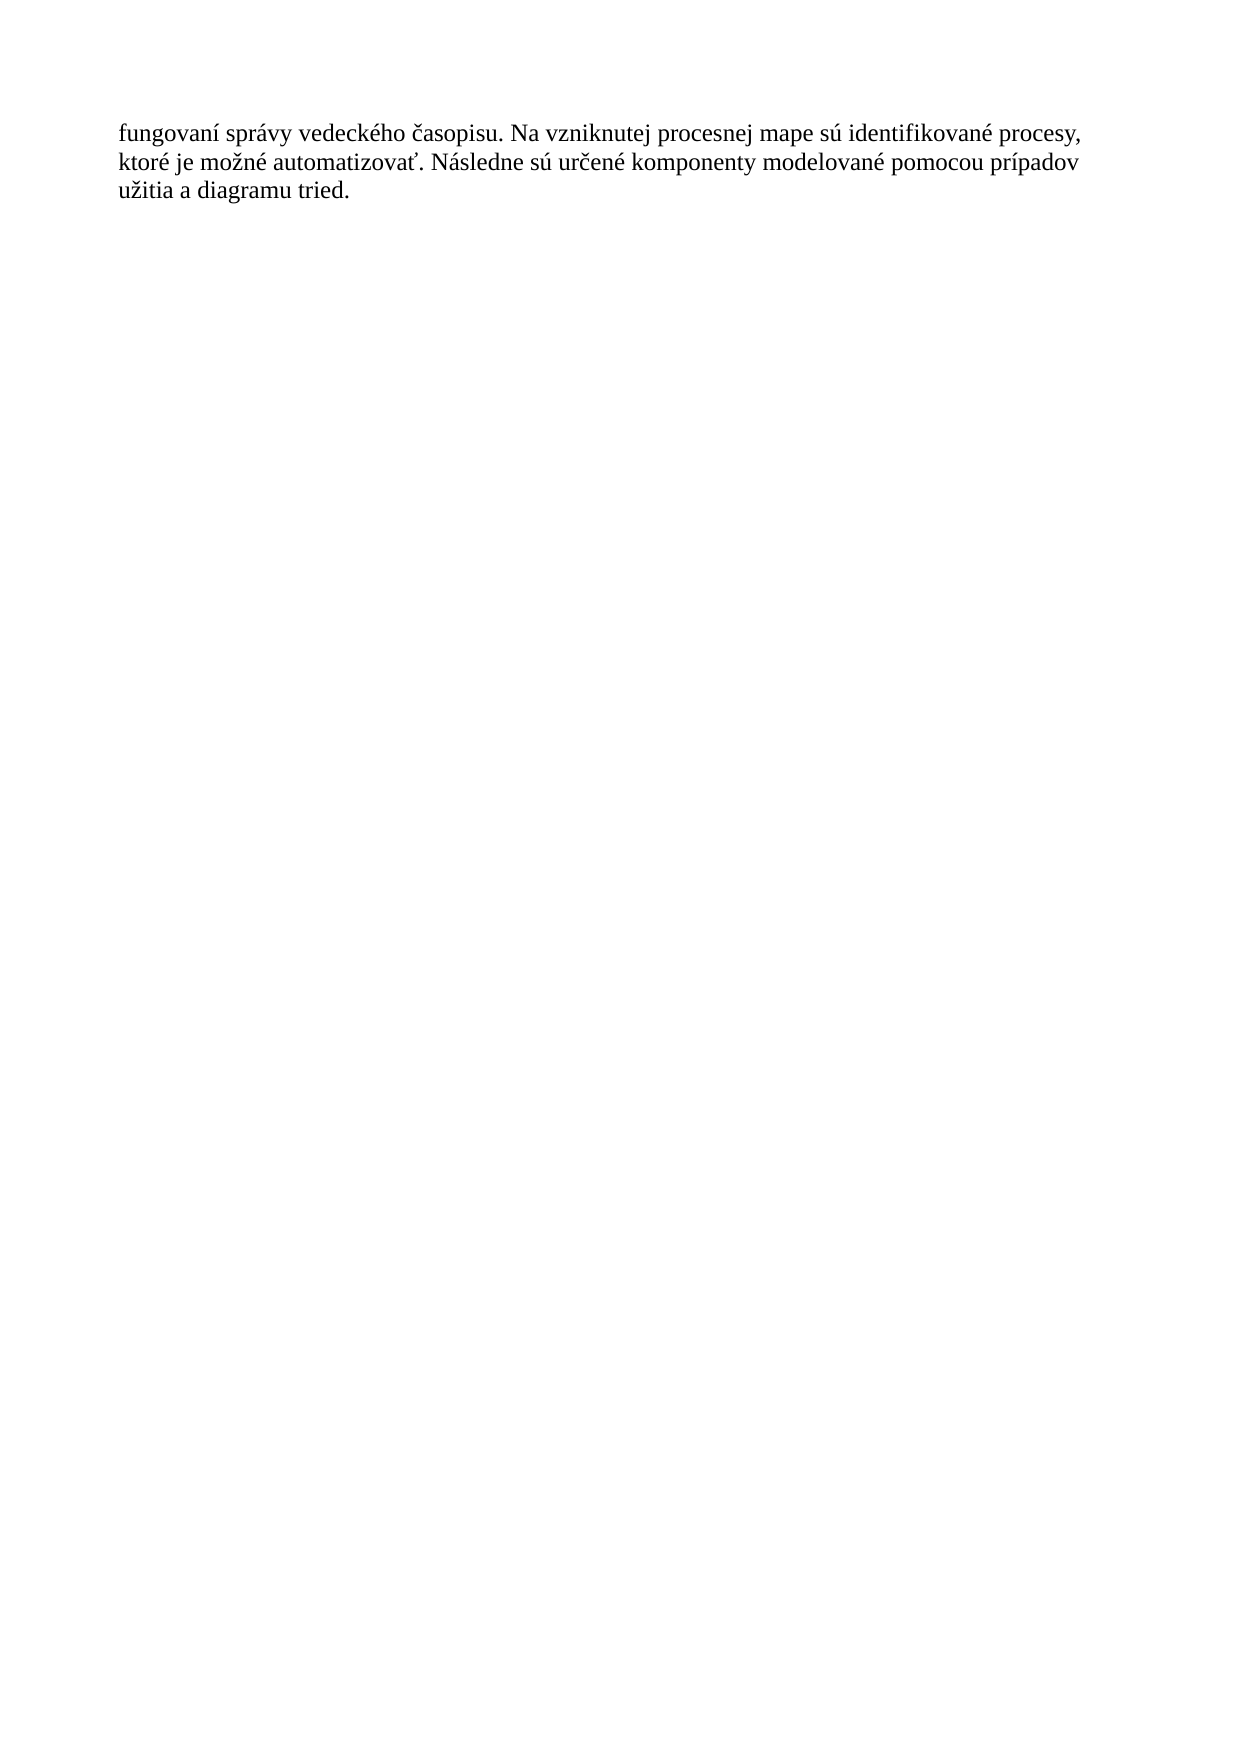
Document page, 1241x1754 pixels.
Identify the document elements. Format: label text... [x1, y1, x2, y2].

text fungovaní správy vedeckého časopisu. Na vzniknutej procesnej mape sú identifikované procesy, ktoré je možné automatizovať. Následne sú určené komponenty modelované pomocou prípadov užitia a diagramu tried. [118, 118, 1122, 204]
